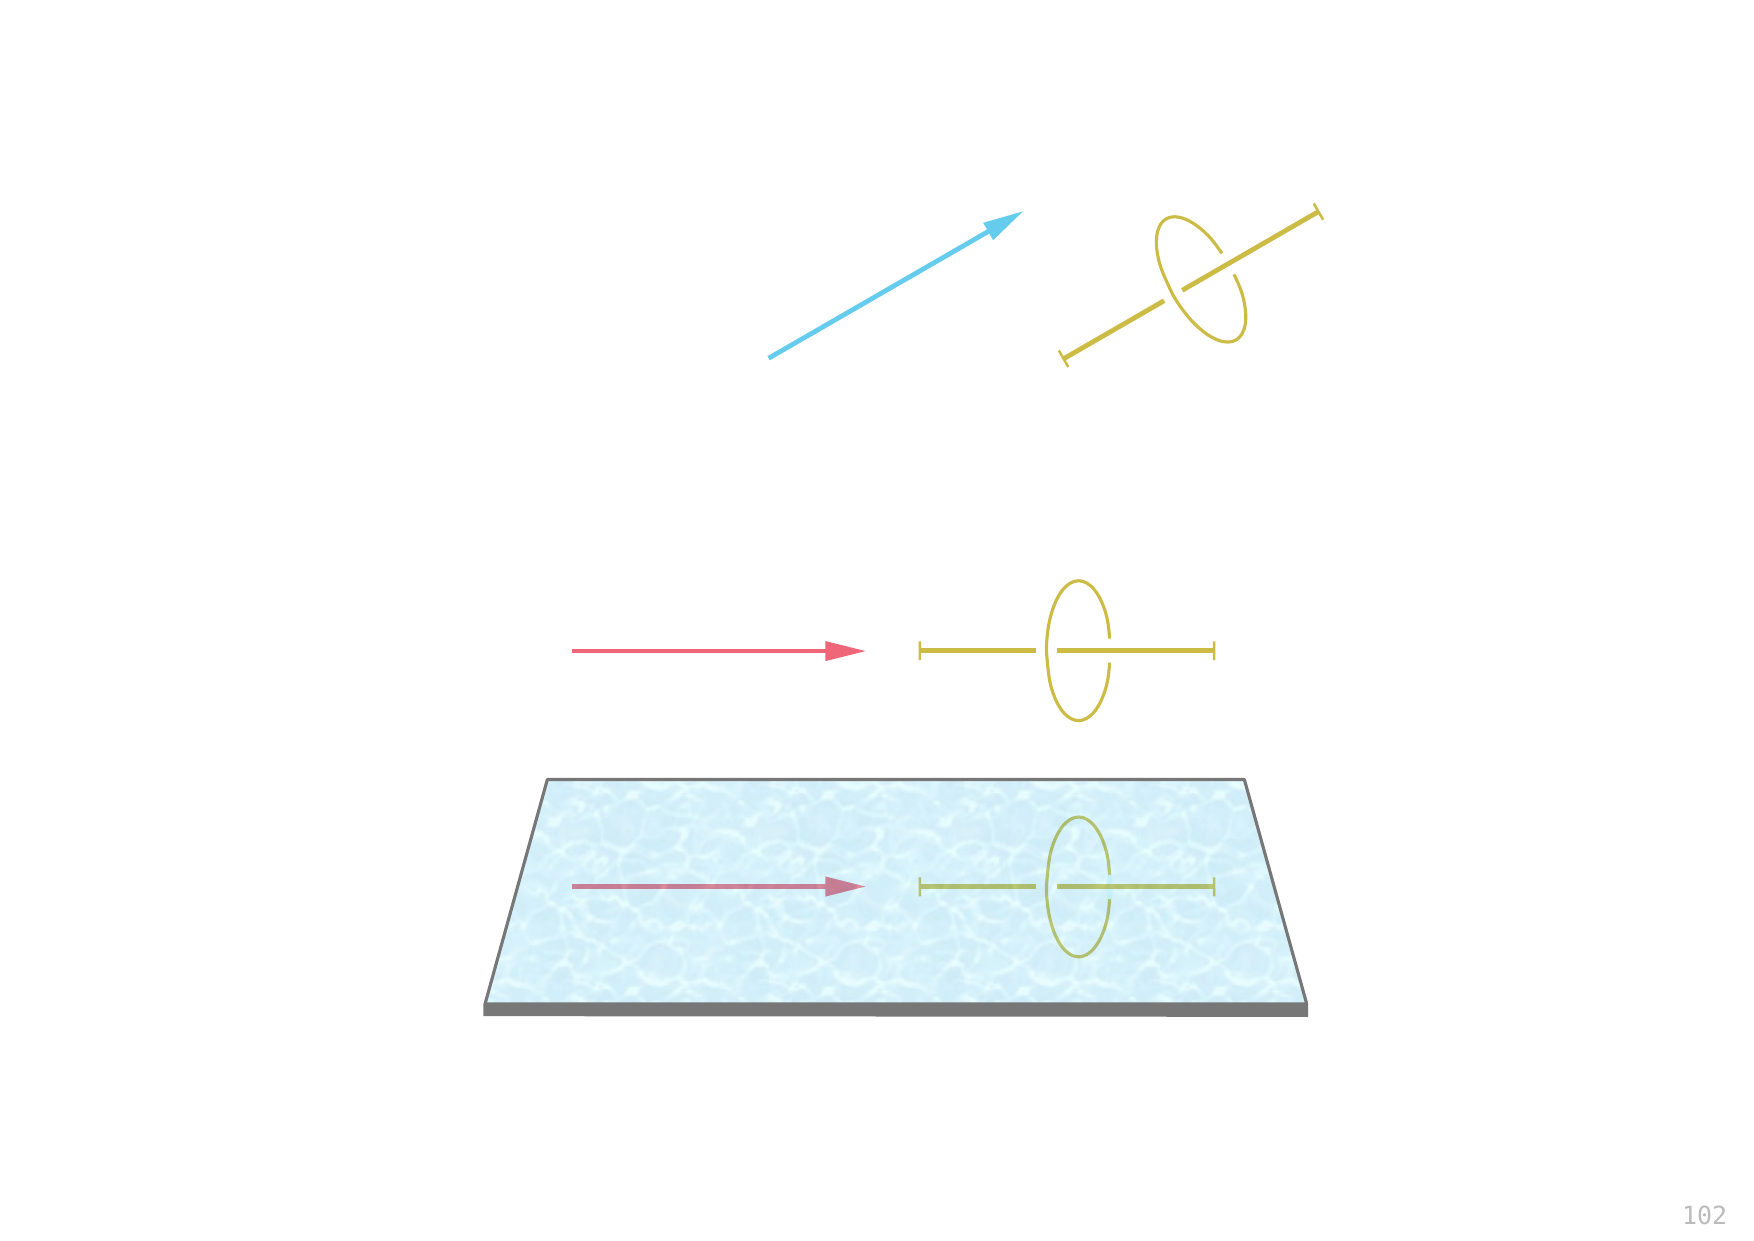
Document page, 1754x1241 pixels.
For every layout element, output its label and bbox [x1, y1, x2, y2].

text_box [1218, 261, 1244, 281]
text_box [1096, 638, 1121, 648]
text_box [1210, 247, 1236, 268]
text_box [1096, 653, 1121, 663]
text_box [485, 779, 1307, 1004]
